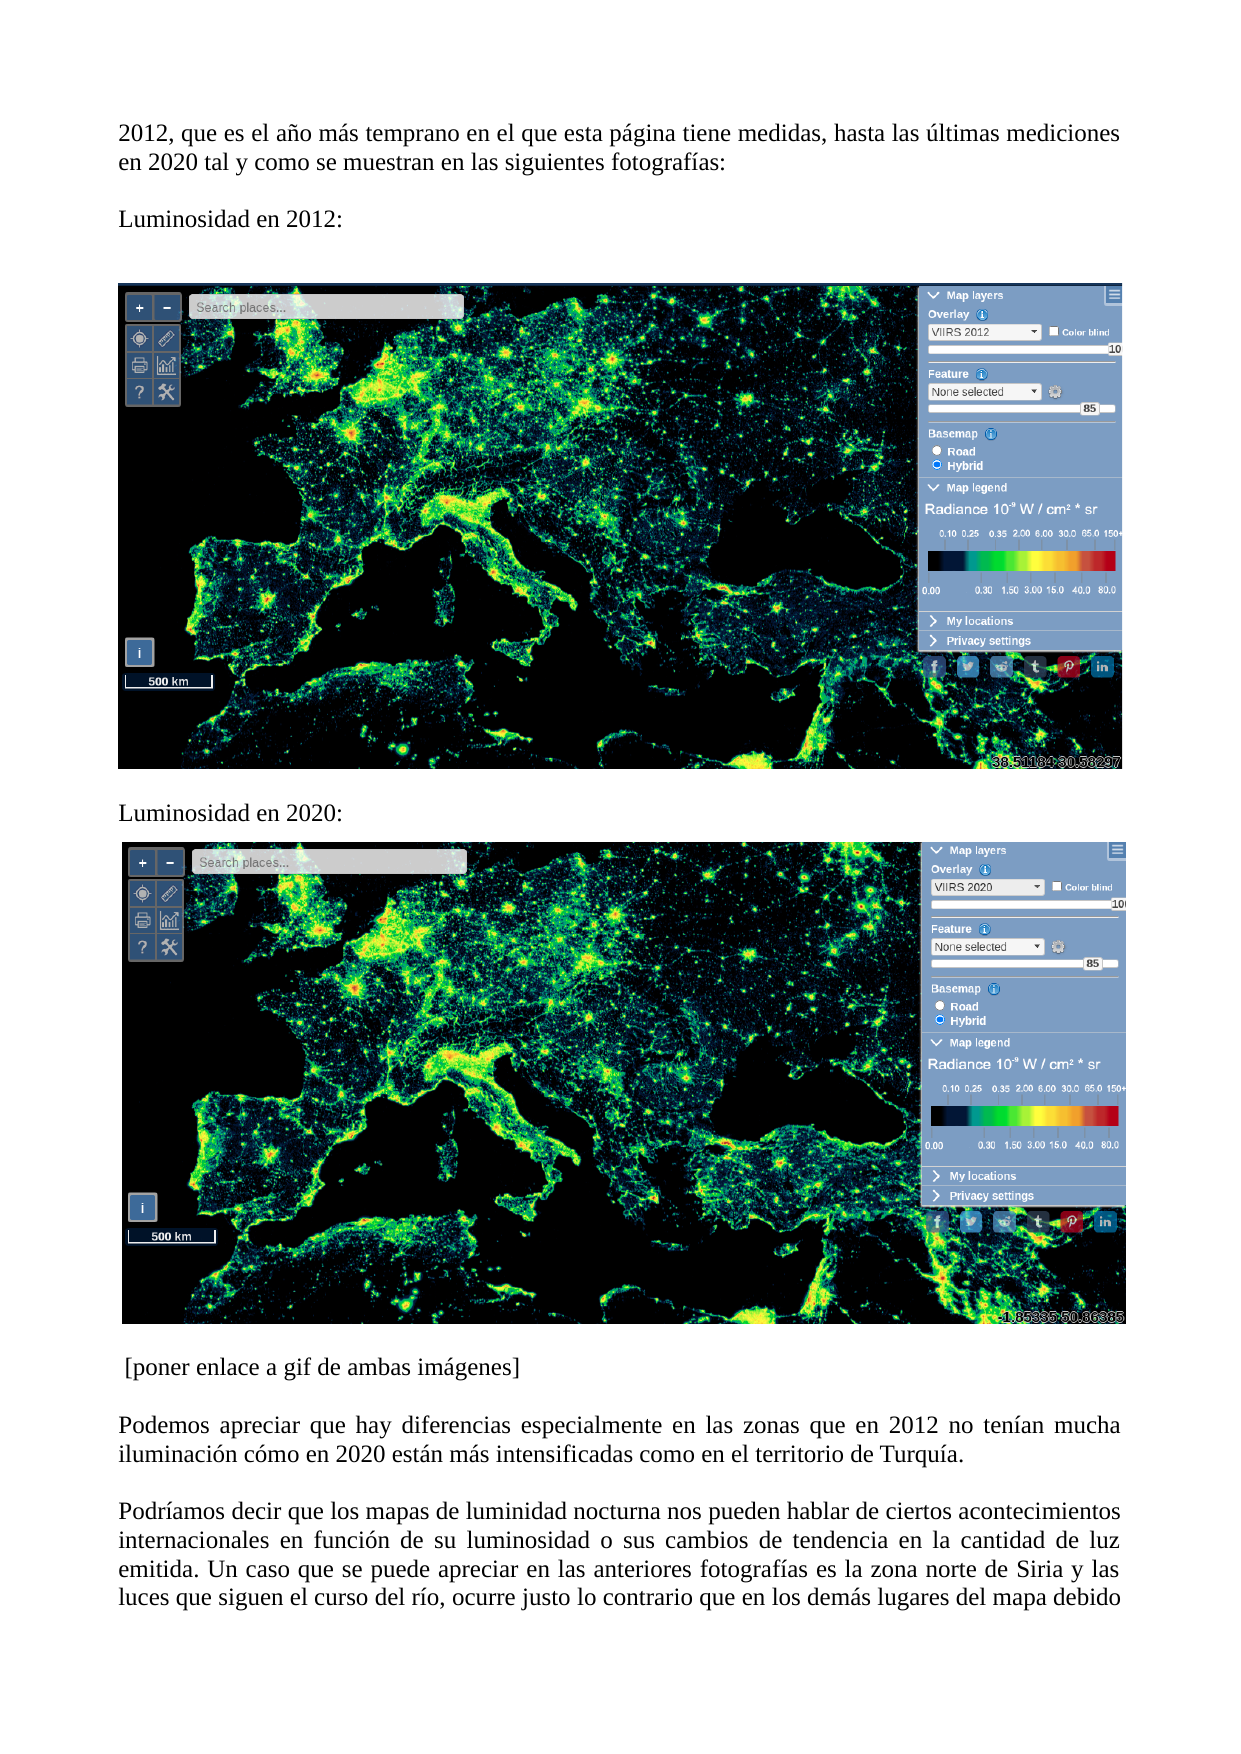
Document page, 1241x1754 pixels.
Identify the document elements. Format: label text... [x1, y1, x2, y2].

text Podemos apreciar que hay diferencias especialmente en las zonas que en 2012 no tenían mucha iluminación cómo en 2020 están más intensificadas como en el territorio de Turquía. [118, 1410, 1122, 1467]
text Podríamos decir que los mapas de luminidad nocturna nos pueden hablar de ciertos acontecimientos internacionales en función de su luminosidad o sus cambios de tendencia en la cantidad de luz emitida. Un caso que se puede apreciar en las anteriores fotografías es la zona norte de Siria y las luces que siguen el curso del río, ocurre justo lo contrario que en los demás lugares del mapa debido [118, 1496, 1122, 1611]
picture [118, 283, 1123, 769]
picture [122, 842, 1126, 1324]
text [poner enlace a gif de ambas imágenes] [118, 1352, 1122, 1381]
text Luminosidad en 2020: [118, 798, 1122, 827]
text Luminosidad en 2012: [118, 204, 1122, 233]
text 2012, que es el año más temprano en el que esta página tiene medidas, hasta las últimas mediciones en 2020 tal y como se muestran en las siguientes fotografías: [118, 118, 1122, 176]
